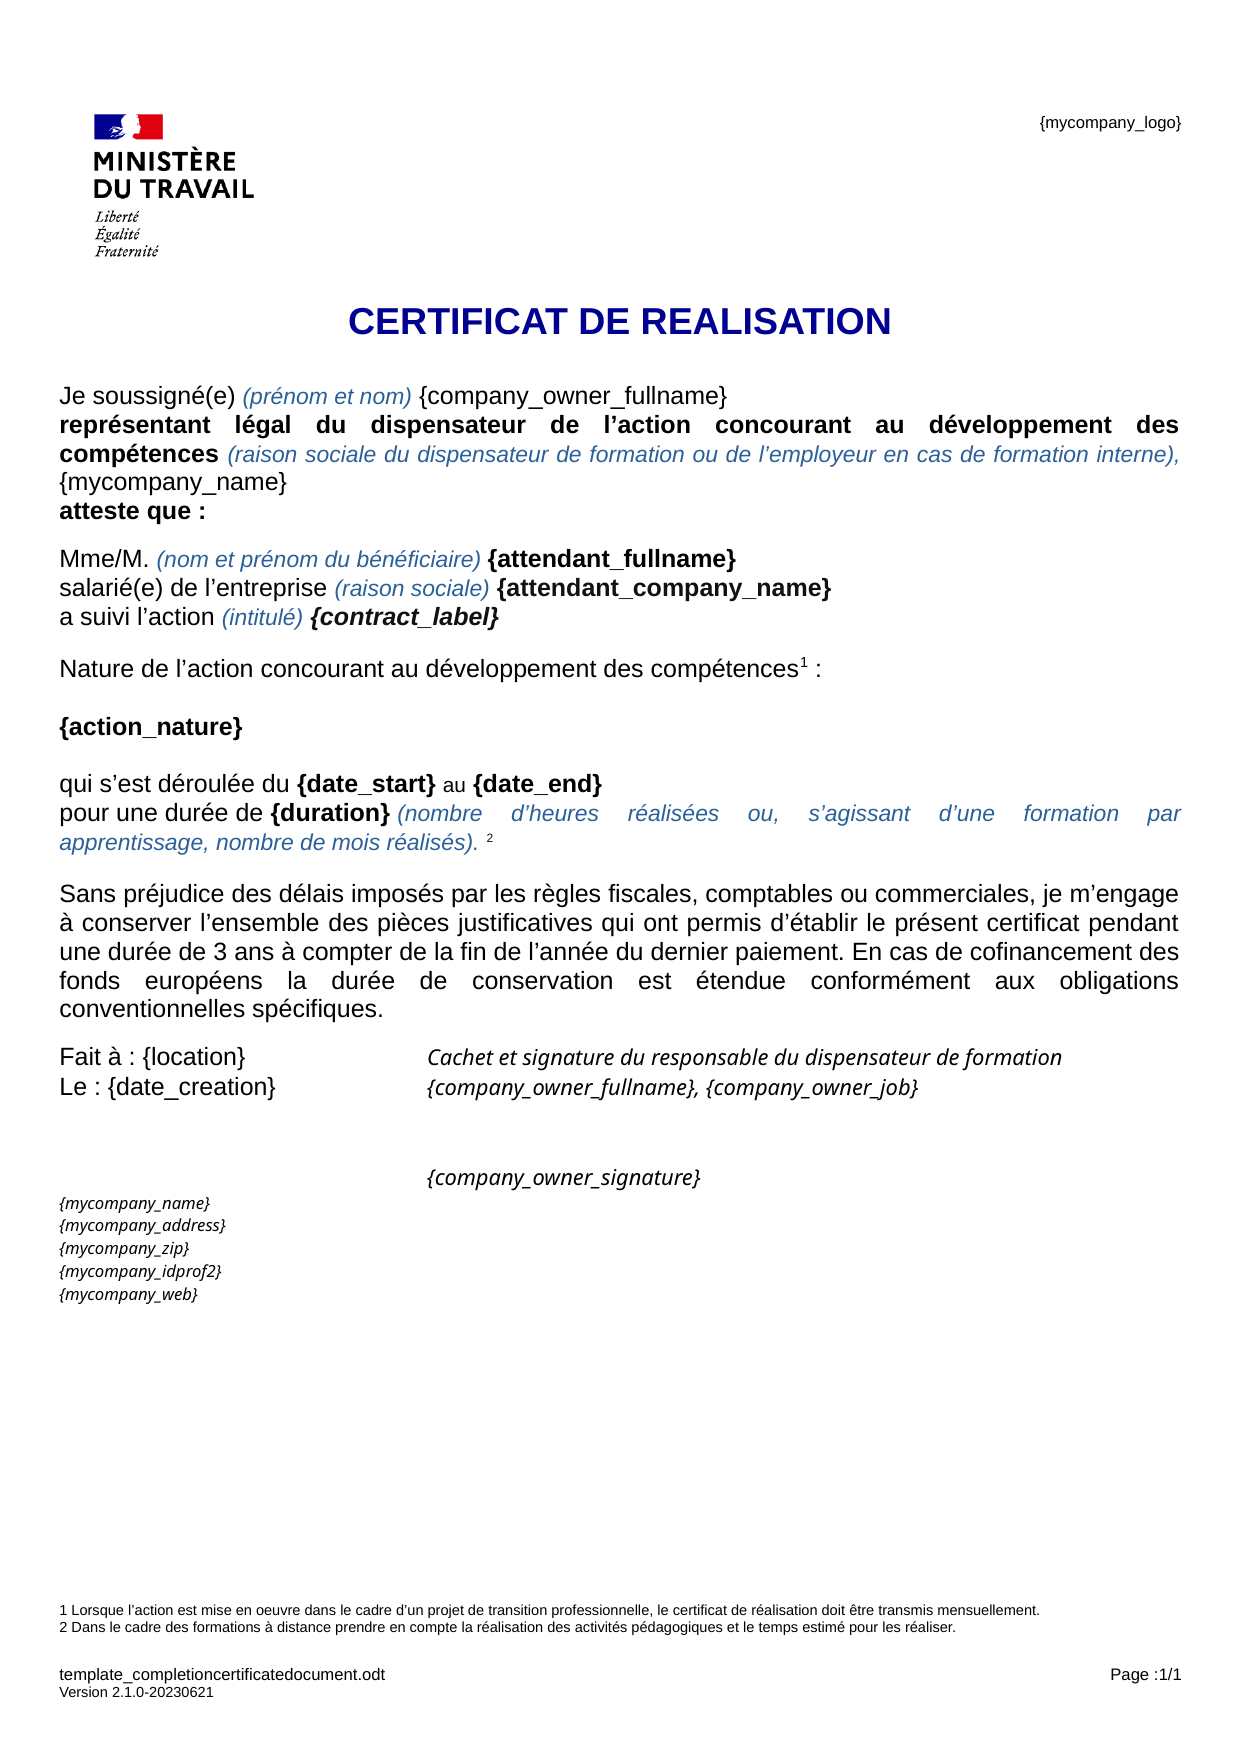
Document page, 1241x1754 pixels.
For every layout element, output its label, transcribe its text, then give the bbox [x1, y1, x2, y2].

text CERTIFICAT DE REALISATION [59, 299, 1181, 343]
text qui s’est déroulée du {date_start} au {date_end} [59, 769, 1181, 798]
text Mme/M. (nom et prénom du bénéficiaire) {attendant_fullname} [59, 544, 1181, 573]
text représentant légal du dispensateur de l’action concourant au développement des compétences (raison sociale du dispensateur de formation ou de l’employeur en cas de formation interne), {mycompany_name} [59, 410, 1181, 496]
text Nature de l’action concourant au développement des compétences : [59, 654, 1181, 683]
text {mycompany_address} [59, 1214, 1181, 1237]
text {mycompany_name} [59, 1191, 1181, 1214]
text Lorsque l’action est mise en oeuvre dans le cadre d’un projet de transition professionnelle, le certificat de réalisation doit être transmis mensuellement. [59, 1602, 1181, 1619]
text {action_nature} [59, 712, 1181, 741]
text Je soussigné(e) (prénom et nom) {company_owner_fullname} [59, 381, 1181, 410]
text a suivi l’action (intitulé) {contract_label} [59, 602, 1181, 630]
text Fait à : {location} Cachet et signature du responsable du dispensateur de formation [59, 1042, 1181, 1072]
text Sans préjudice des délais imposés par les règles fiscales, comptables ou commerciales, je m’engage à conserver l’ensemble des pièces justificatives qui ont permis d’établir le présent certificat pendant une durée de 3 ans à compter de la fin de l’année du dernier paiement. En cas de cofinancement des fonds européens la durée de conservation est étendue conformément aux obligations conventionnelles spécifiques. [59, 879, 1181, 1023]
text Dans le cadre des formations à distance prendre en compte la réalisation des activités pédagogiques et le temps estimé pour les réaliser. [59, 1619, 1181, 1635]
text pour une durée de {duration} (nombre d’heures réalisées ou, s’agissant d’une formation par apprentissage, nombre de mois réalisés). [59, 798, 1181, 856]
text {mycompany_idprof2} [59, 1259, 1181, 1282]
text {company_owner_signature} [59, 1162, 1181, 1191]
text Le : {date_creation} {company_owner_fullname}, {company_owner_job} [59, 1072, 1181, 1102]
text atteste que : [59, 496, 1181, 525]
picture [69, 89, 278, 281]
text {mycompany_web} [59, 1282, 1181, 1305]
text {mycompany_logo} [278, 113, 1181, 132]
text salarié(e) de l’entreprise (raison sociale) {attendant_company_name} [59, 573, 1181, 602]
text {mycompany_zip} [59, 1237, 1181, 1259]
